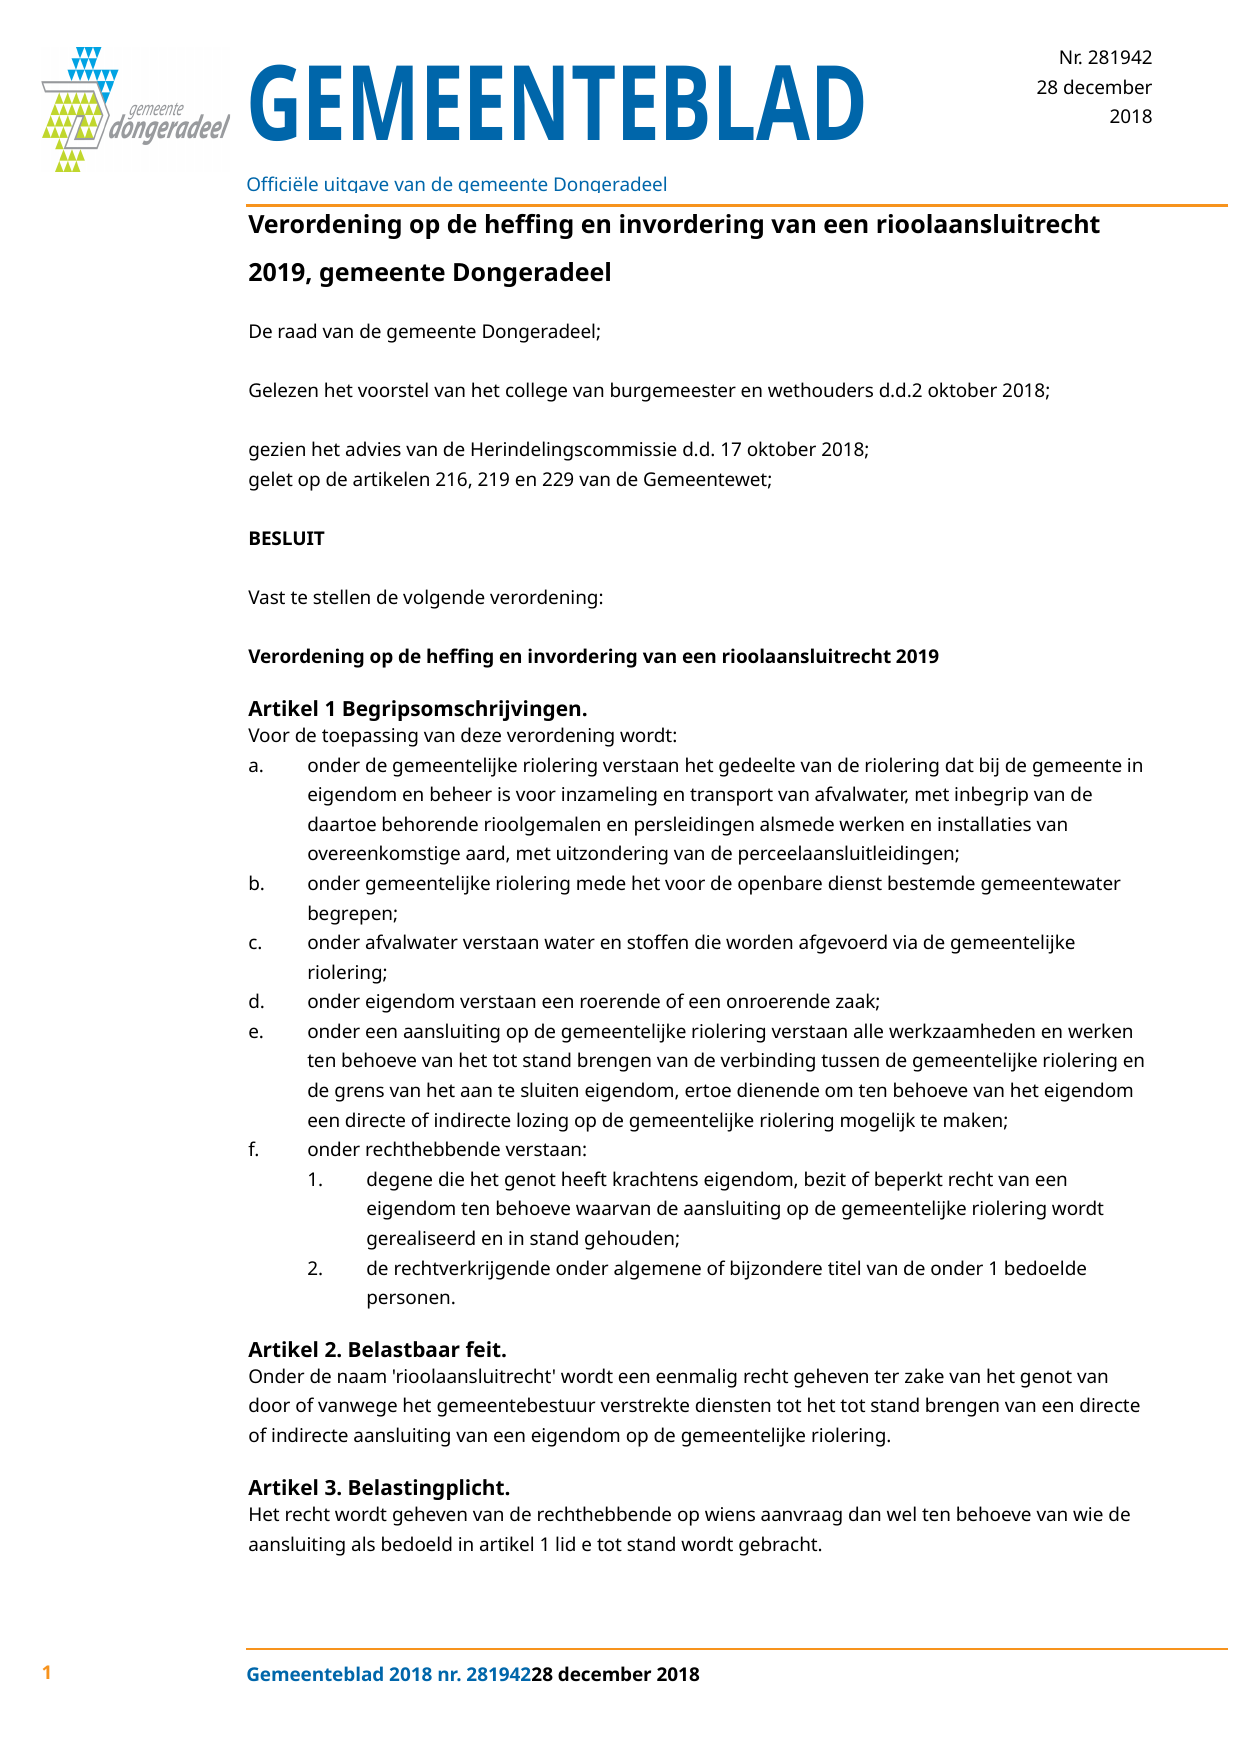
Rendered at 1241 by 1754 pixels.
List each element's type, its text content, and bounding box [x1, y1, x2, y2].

text gelet op de artikelen 216, 219 en 229 van de Gemeentewet; [248, 466, 1152, 492]
list onder de gemeentelijke riolering verstaan het gedeelte van de riolering dat bij de gemeente in eigendom en beheer is voor inzameling en transport van afvalwater, met inbegrip van de daartoe behorende rioolgemalen en persleidingen alsmede werken en installaties van overeenkomstige aard, met uitzondering van de perceelaansluitleidingen; [248, 752, 1152, 866]
text Voor de toepassing van deze verordening wordt: [248, 722, 1152, 748]
text Onder de naam 'rioolaansluitrecht' wordt een eenmalig recht geheven ter zake van het genot van door of vanwege het gemeentebestuur verstrekte diensten tot het tot stand brengen van een directe of indirecte aansluiting van een eigendom op de gemeentelijke riolering. [248, 1363, 1152, 1448]
text gezien het advies van de Herindelingscommissie d.d. 17 oktober 2018; [248, 436, 1152, 462]
list onder gemeentelijke riolering mede het voor de openbare dienst bestemde gemeentewater begrepen; [248, 870, 1152, 925]
list onder een aansluiting op de gemeentelijke riolering verstaan alle werkzaamheden en werken ten behoeve van het tot stand brengen van de verbinding tussen de gemeentelijke riolering en de grens van het aan te sluiten eigendom, ertoe dienende om ten behoeve van het eigendom een directe of indirecte lozing op de gemeentelijke riolering mogelijk te maken; [248, 1018, 1152, 1132]
text Vast te stellen de volgende verordening: [248, 584, 1152, 610]
text Artikel 2. Belastbaar feit. [248, 1335, 1152, 1363]
text Verordening op de heffing en invordering van een rioolaansluitrecht 2019 [248, 643, 1152, 669]
text Verordening op de heffing en invordering van een rioolaansluitrecht 2019, gemeente Dongeradeel [248, 207, 1152, 288]
picture [41, 47, 231, 172]
list onder rechthebbende verstaan: [248, 1136, 1152, 1162]
list de rechtverkrijgende onder algemene of bijzondere titel van de onder 1 bedoelde personen. [307, 1255, 1152, 1310]
list onder eigendom verstaan een roerende of een onroerende zaak; [248, 988, 1152, 1014]
text Het recht wordt geheven van de rechthebbende op wiens aanvraag dan wel ten behoeve van wie de aansluiting als bedoeld in artikel 1 lid e tot stand wordt gebracht. [248, 1501, 1152, 1556]
picture [107, 73, 113, 80]
text Artikel 3. Belastingplicht. [248, 1473, 1152, 1501]
list onder afvalwater verstaan water en stoffen die worden afgevoerd via de gemeentelijke riolering; [248, 929, 1152, 984]
text BESLUIT [248, 525, 1152, 551]
text Gelezen het voorstel van het college van burgemeester en wethouders d.d.2 oktober 2018; [248, 377, 1152, 403]
text Artikel 1 Begripsomschrijvingen. [248, 694, 1152, 722]
text De raad van de gemeente Dongeradeel; [248, 318, 1152, 344]
picture [99, 72, 104, 80]
list degene die het genot heeft krachtens eigendom, bezit of beperkt recht van een eigendom ten behoeve waarvan de aansluiting op de gemeentelijke riolering wordt gerealiseerd en in stand gehouden; [307, 1166, 1152, 1251]
